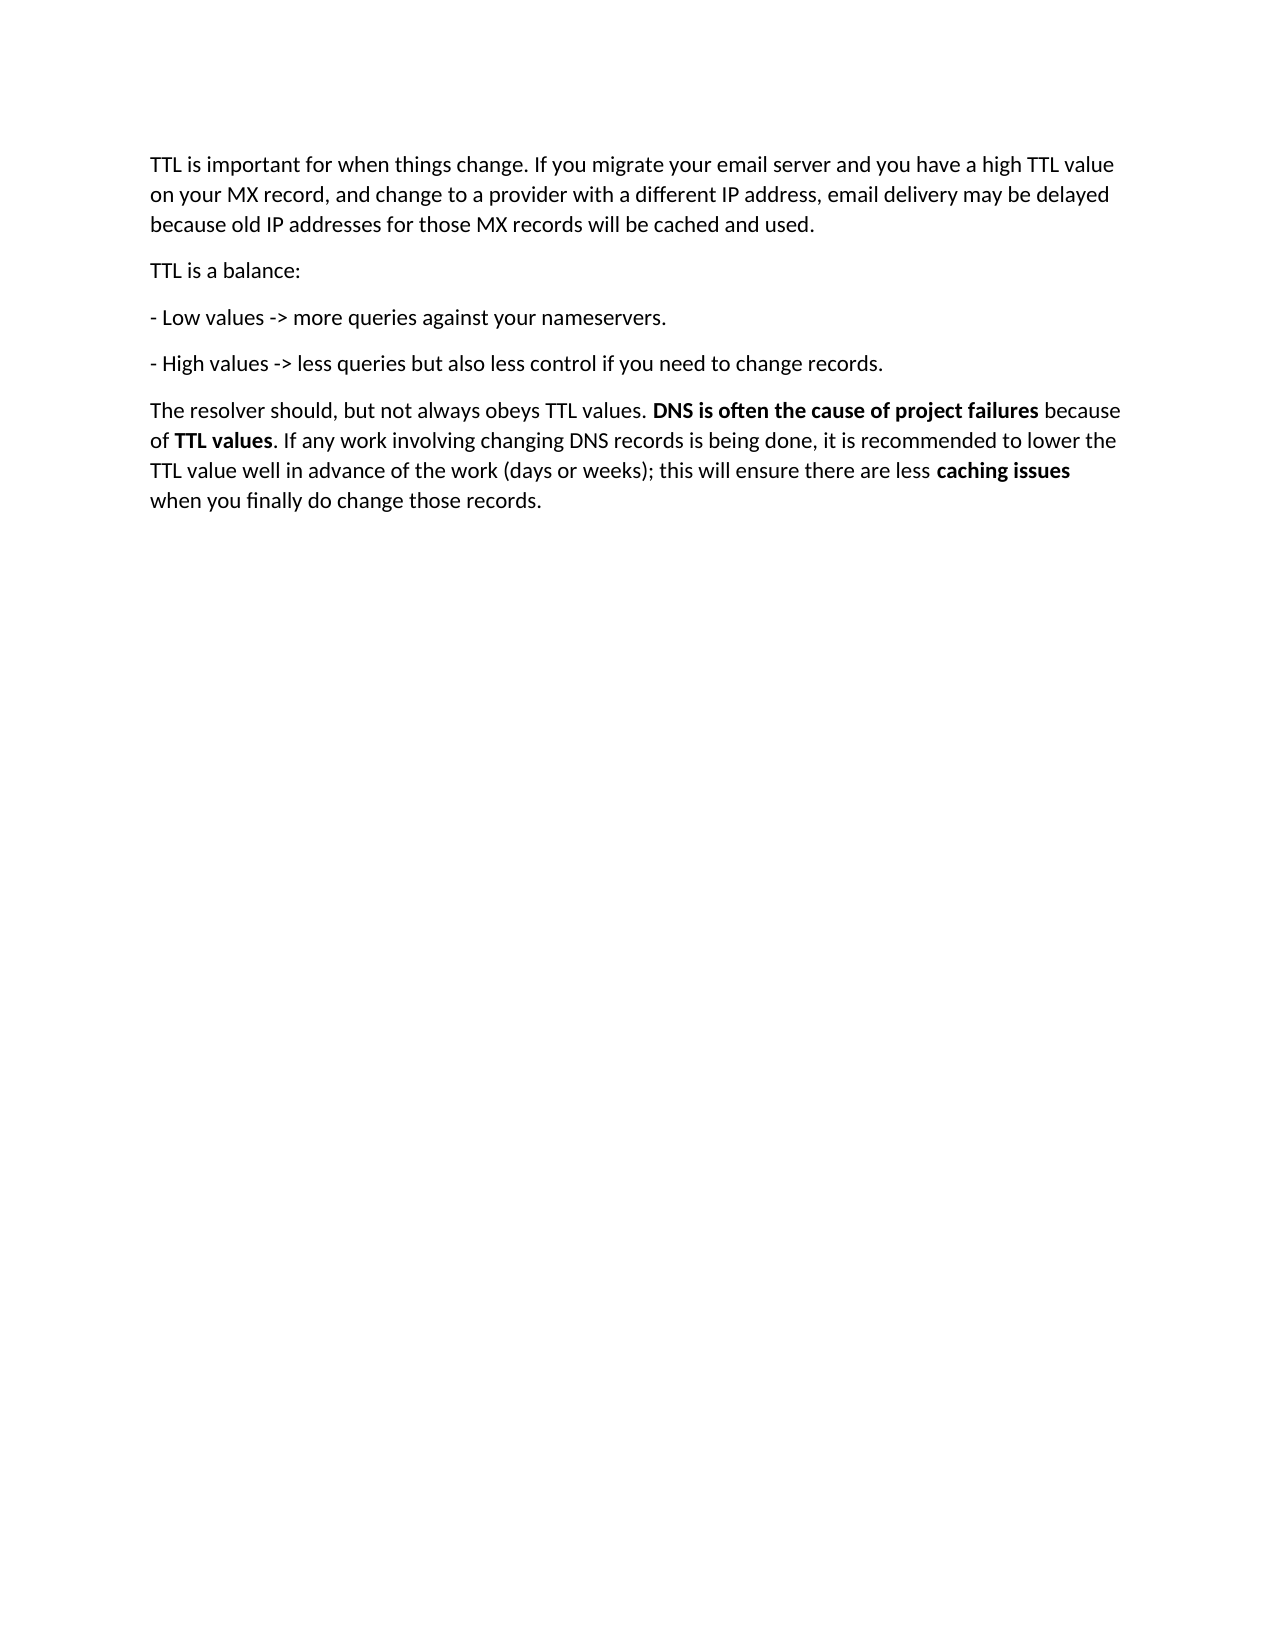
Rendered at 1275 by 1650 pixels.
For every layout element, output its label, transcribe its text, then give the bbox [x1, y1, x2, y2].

text TTL is a balance: [150, 256, 1125, 284]
text TTL is important for when things change. If you migrate your email server and you have a high TTL value on your MX record, and change to a provider with a different IP address, email delivery may be delayed because old IP addresses for those MX records will be cached and used. [150, 150, 1125, 238]
text The resolver should, but not always obeys TTL values. DNS is often the cause of project failures because of TTL values. If any work involving changing DNS records is being done, it is recommended to lower the TTL value well in advance of the work (days or weeks); this will ensure there are less caching issues when you finally do change those records. [150, 396, 1125, 514]
text - Low values -> more queries against your nameservers. [150, 303, 1125, 331]
text - High values -> less queries but also less control if you need to change records. [150, 349, 1125, 377]
